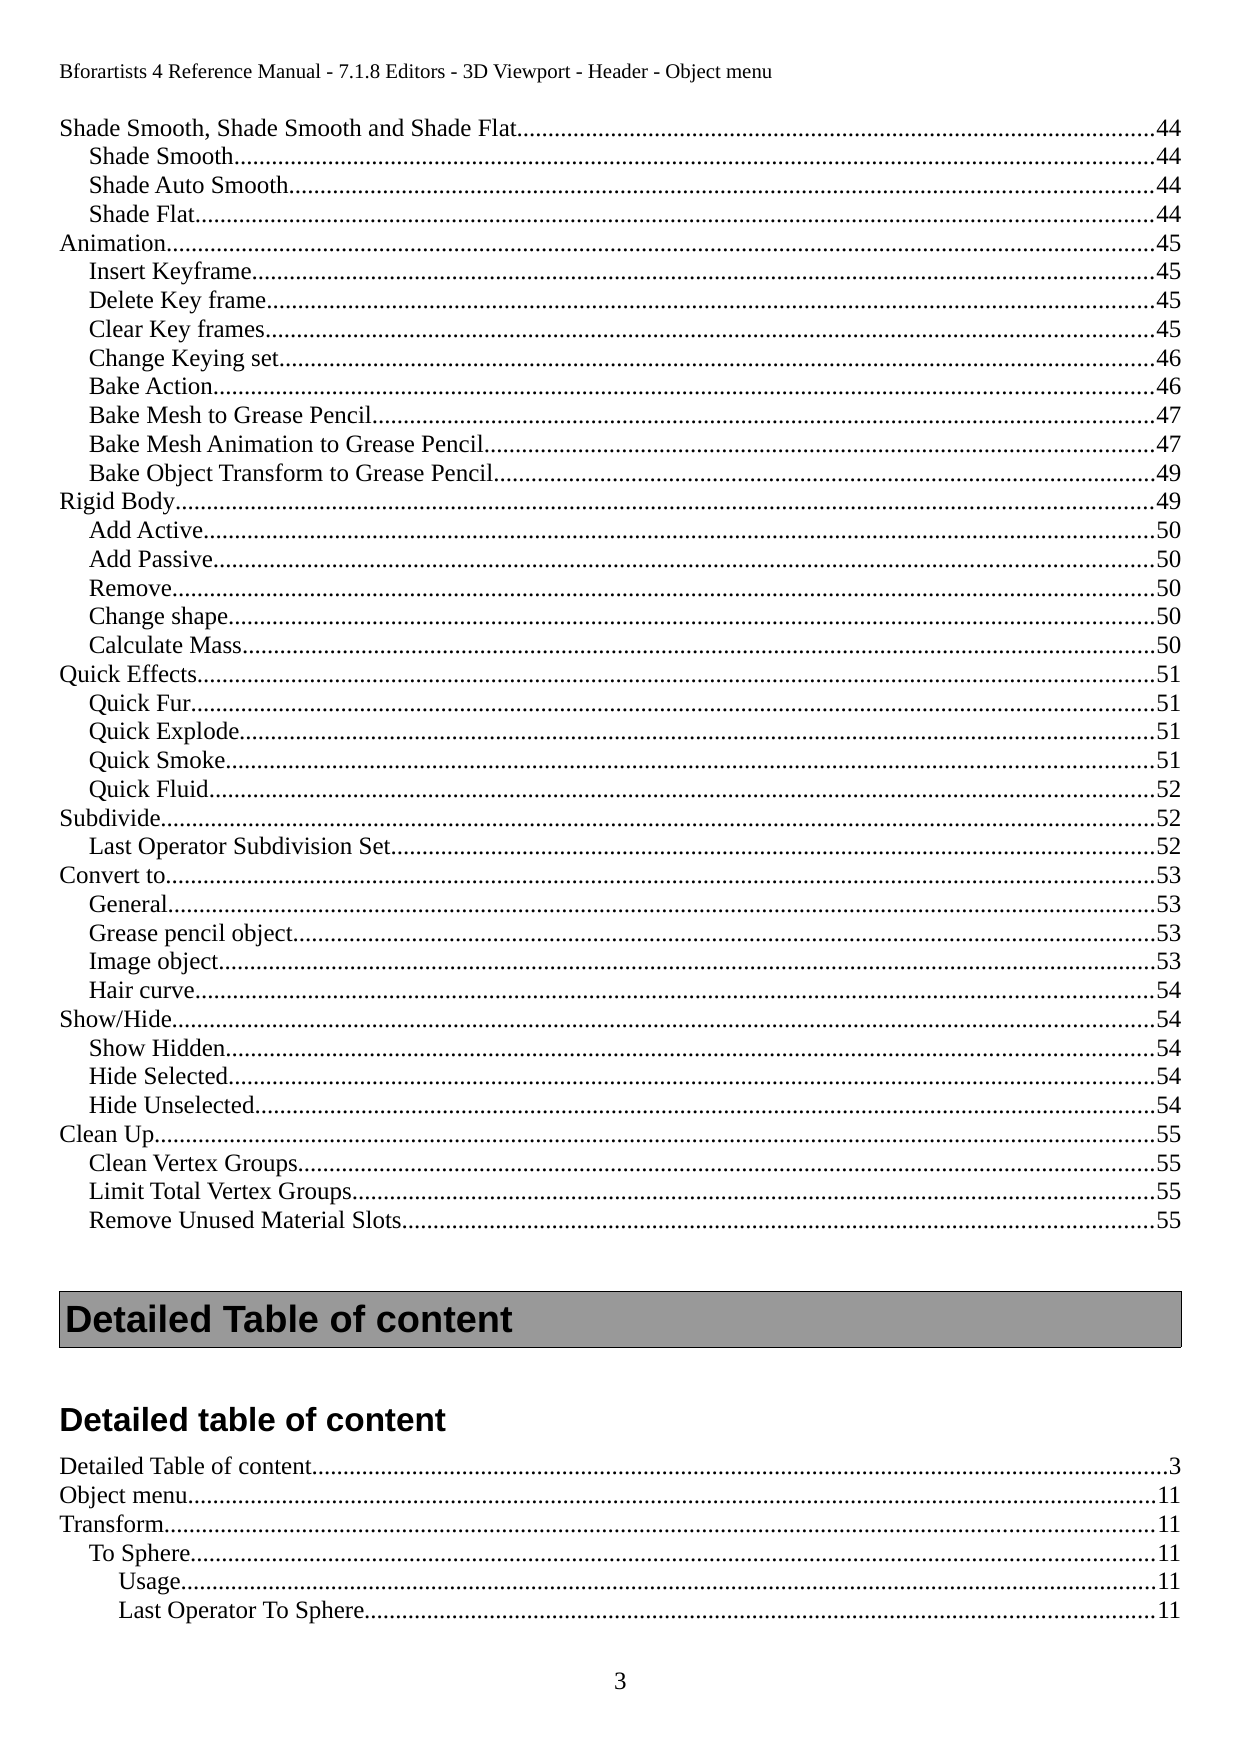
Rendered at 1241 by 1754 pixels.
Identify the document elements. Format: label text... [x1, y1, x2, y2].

text Clean Vertex Groups 55 [88, 1148, 1181, 1176]
text Bake Mesh to Grease Pencil 47 [88, 400, 1181, 429]
text Subdivide 52 [59, 803, 1181, 831]
text Clean Up 55 [59, 1119, 1181, 1148]
text Clear Key frames 45 [88, 314, 1181, 343]
text To Sphere 11 [88, 1538, 1181, 1566]
text Rigid Body 49 [59, 486, 1181, 515]
text Remove 50 [88, 573, 1181, 601]
text Change Keying set 46 [88, 343, 1181, 371]
text Animation 45 [59, 228, 1181, 256]
text Shade Flat 44 [88, 199, 1181, 228]
text Change shape 50 [88, 601, 1181, 630]
text Add Passive 50 [88, 544, 1181, 573]
text Hair curve 54 [88, 975, 1181, 1004]
text Insert Keyframe 45 [88, 256, 1181, 285]
text Shade Smooth 44 [88, 141, 1181, 170]
text Detailed Table of content 3 [59, 1451, 1181, 1480]
text Bake Mesh Animation to Grease Pencil 47 [88, 429, 1181, 458]
text Quick Fur 51 [88, 688, 1181, 716]
text Grease pencil object 53 [88, 918, 1181, 946]
text Last Operator Subdivision Set 52 [88, 831, 1181, 860]
text Bake Object Transform to Grease Pencil 49 [88, 458, 1181, 486]
text Remove Unused Material Slots 55 [88, 1205, 1181, 1234]
text Hide Unselected 54 [88, 1090, 1181, 1119]
text Last Operator To Sphere 11 [118, 1595, 1181, 1624]
text Quick Explode 51 [88, 716, 1181, 745]
text Add Active 50 [88, 515, 1181, 544]
text Hide Selected 54 [88, 1061, 1181, 1090]
text Bake Action 46 [88, 371, 1181, 400]
text Quick Effects 51 [59, 659, 1181, 688]
text Object menu 11 [59, 1480, 1181, 1509]
text Calculate Mass 50 [88, 630, 1181, 659]
text Delete Key frame 45 [88, 285, 1181, 314]
text Shade Smooth, Shade Smooth and Shade Flat 44 [59, 113, 1181, 141]
table_header Detailed Table of content [60, 1292, 1181, 1347]
text Show Hidden 54 [88, 1033, 1181, 1061]
text Image object 53 [88, 946, 1181, 975]
text Show/Hide 54 [59, 1004, 1181, 1033]
text Convert to 53 [59, 860, 1181, 889]
text Quick Fluid 52 [88, 774, 1181, 803]
text Transform 11 [59, 1509, 1181, 1538]
text Limit Total Vertex Groups 55 [88, 1176, 1181, 1205]
text Quick Smoke 51 [88, 745, 1181, 774]
text Shade Auto Smooth 44 [88, 170, 1181, 199]
text General 53 [88, 889, 1181, 918]
subtitle Detailed table of content [59, 1400, 1181, 1439]
text Usage 11 [118, 1566, 1181, 1595]
